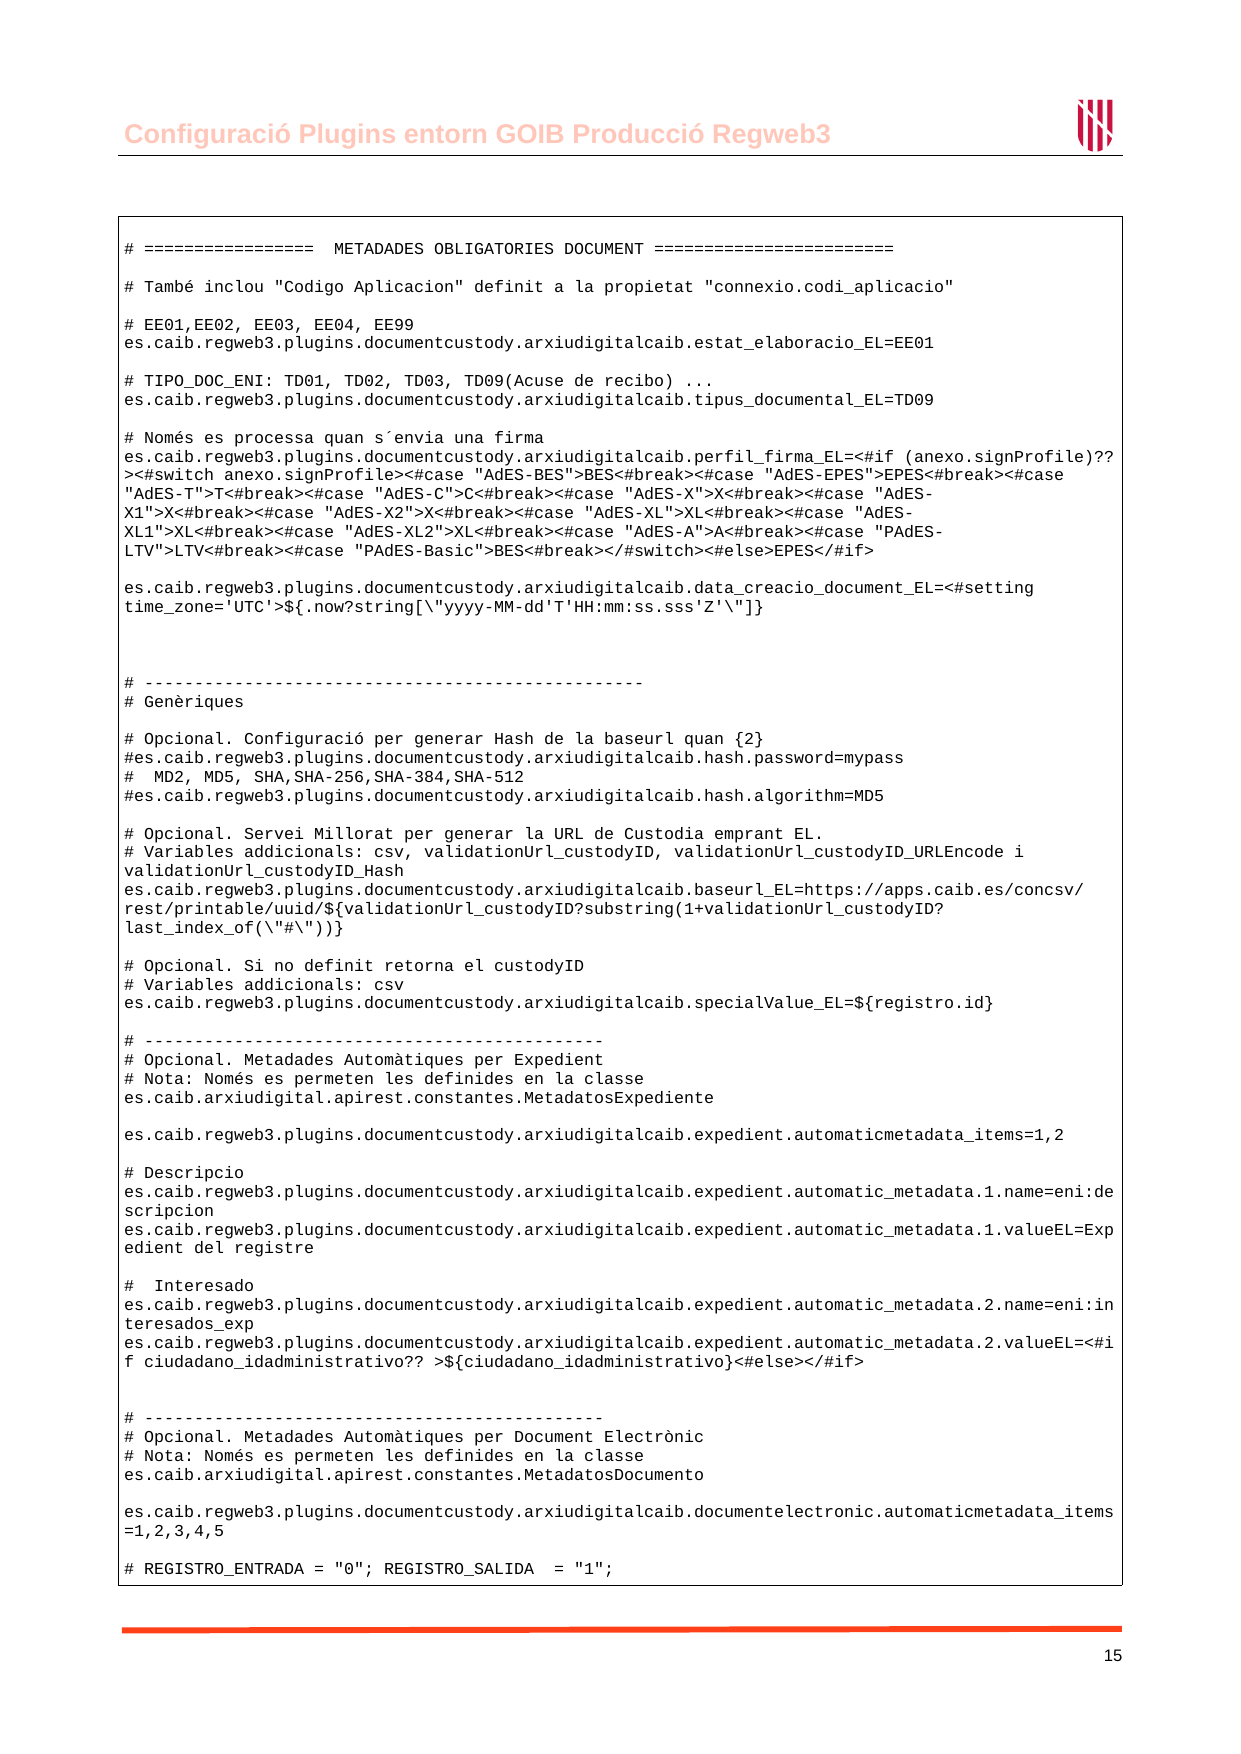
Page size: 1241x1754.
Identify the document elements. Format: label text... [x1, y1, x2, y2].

table_cell # ================= METADADES OBLIGATORIES DOCUMENT ======================== # També inclou "Codigo Aplicacion" definit a la propietat "connexio.codi_aplicacio" # EE01,EE02, EE03, EE04, EE99 es.caib.regweb3.plugins.documentcustody.arxiudigitalcaib.estat_elaboracio_EL=EE01 # TIPO_DOC_ENI: TD01, TD02, TD03, TD09(Acuse de recibo) ... es.caib.regweb3.plugins.documentcustody.arxiudigitalcaib.tipus_documental_EL=TD09 # Només es processa quan s´envia una firma es.caib.regweb3.plugins.documentcustody.arxiudigitalcaib.perfil_firma_EL=<#if (anexo.signProfile)??><#switch anexo.signProfile><#case "AdES-BES">BES<#break><#case "AdES-EPES">EPES<#break><#case "AdES-T">T<#break><#case "AdES-C">C<#break><#case "AdES-X">X<#break><#case "AdES-X1">X<#break><#case "AdES-X2">X<#break><#case "AdES-XL">XL<#break><#case "AdES-XL1">XL<#break><#case "AdES-XL2">XL<#break><#case "AdES-A">A<#break><#case "PAdES-LTV">LTV<#break><#case "PAdES-Basic">BES<#break></#switch><#else>EPES</#if> es.caib.regweb3.plugins.documentcustody.arxiudigitalcaib.data_creacio_document_EL=<#setting time_zone='UTC'>${.now?string[\"yyyy-MM-dd'T'HH:mm:ss.sss'Z'\"]} # -------------------------------------------------- # Genèriques # Opcional. Configuració per generar Hash de la baseurl quan {2} #es.caib.regweb3.plugins.documentcustody.arxiudigitalcaib.hash.password=mypass # MD2, MD5, SHA,SHA-256,SHA-384,SHA-512 #es.caib.regweb3.plugins.documentcustody.arxiudigitalcaib.hash.algorithm=MD5 # Opcional. Servei Millorat per generar la URL de Custodia emprant EL. # Variables addicionals: csv, validationUrl_custodyID, validationUrl_custodyID_URLEncode i validationUrl_custodyID_Hash es.caib.regweb3.plugins.documentcustody.arxiudigitalcaib.baseurl_EL=https://apps.caib.es/concsv/rest/printable/uuid/${validationUrl_custodyID?substring(1+validationUrl_custodyID?last_index_of(\"#\"))} # Opcional. Si no definit retorna el custodyID # Variables addicionals: csv es.caib.regweb3.plugins.documentcustody.arxiudigitalcaib.specialValue_EL=${registro.id} # ---------------------------------------------- # Opcional. Metadades Automàtiques per Expedient # Nota: Només es permeten les definides en la classe es.caib.arxiudigital.apirest.constantes.MetadatosExpediente es.caib.regweb3.plugins.documentcustody.arxiudigitalcaib.expedient.automaticmetadata_items=1,2 # Descripcio es.caib.regweb3.plugins.documentcustody.arxiudigitalcaib.expedient.automatic_metadata.1.name=eni:descripcion es.caib.regweb3.plugins.documentcustody.arxiudigitalcaib.expedient.automatic_metadata.1.valueEL=Expedient del registre # Interesado es.caib.regweb3.plugins.documentcustody.arxiudigitalcaib.expedient.automatic_metadata.2.name=eni:interesados_exp es.caib.regweb3.plugins.documentcustody.arxiudigitalcaib.expedient.automatic_metadata.2.valueEL=<#if ciudadano_idadministrativo?? >${ciudadano_idadministrativo}<#else></#if> # ---------------------------------------------- # Opcional. Metadades Automàtiques per Document Electrònic # Nota: Només es permeten les definides en la classe es.caib.arxiudigital.apirest.constantes.MetadatosDocumento es.caib.regweb3.plugins.documentcustody.arxiudigitalcaib.documentelectronic.automaticmetadata_items=1,2,3,4,5 # REGISTRO_ENTRADA = "0"; REGISTRO_SALIDA = "1"; [119, 217, 1122, 1585]
picture [1075, 97, 1115, 153]
